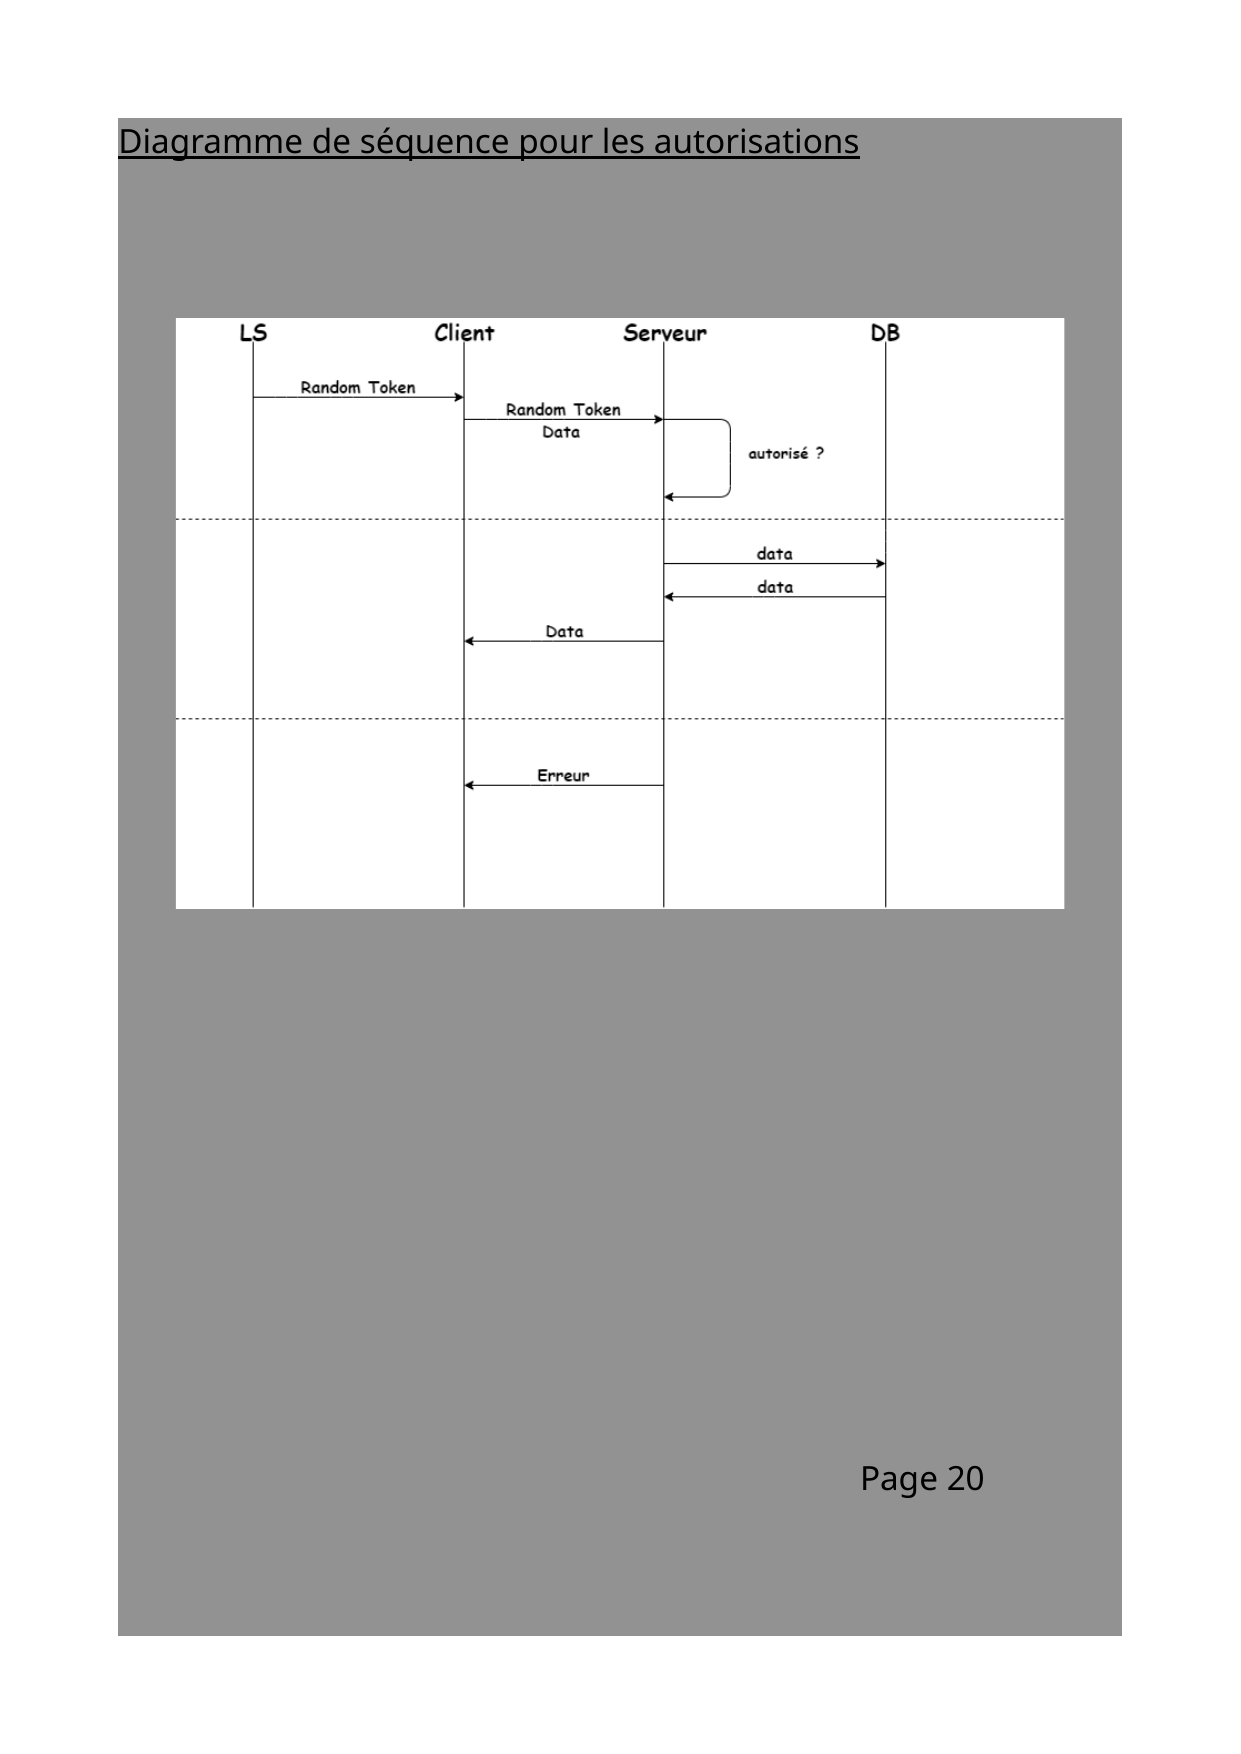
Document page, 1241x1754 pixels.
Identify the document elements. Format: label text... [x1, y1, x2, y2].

text Page 20 [118, 1450, 1122, 1501]
text Diagramme de séquence pour les autorisations [118, 118, 1122, 163]
picture [175, 318, 1065, 909]
